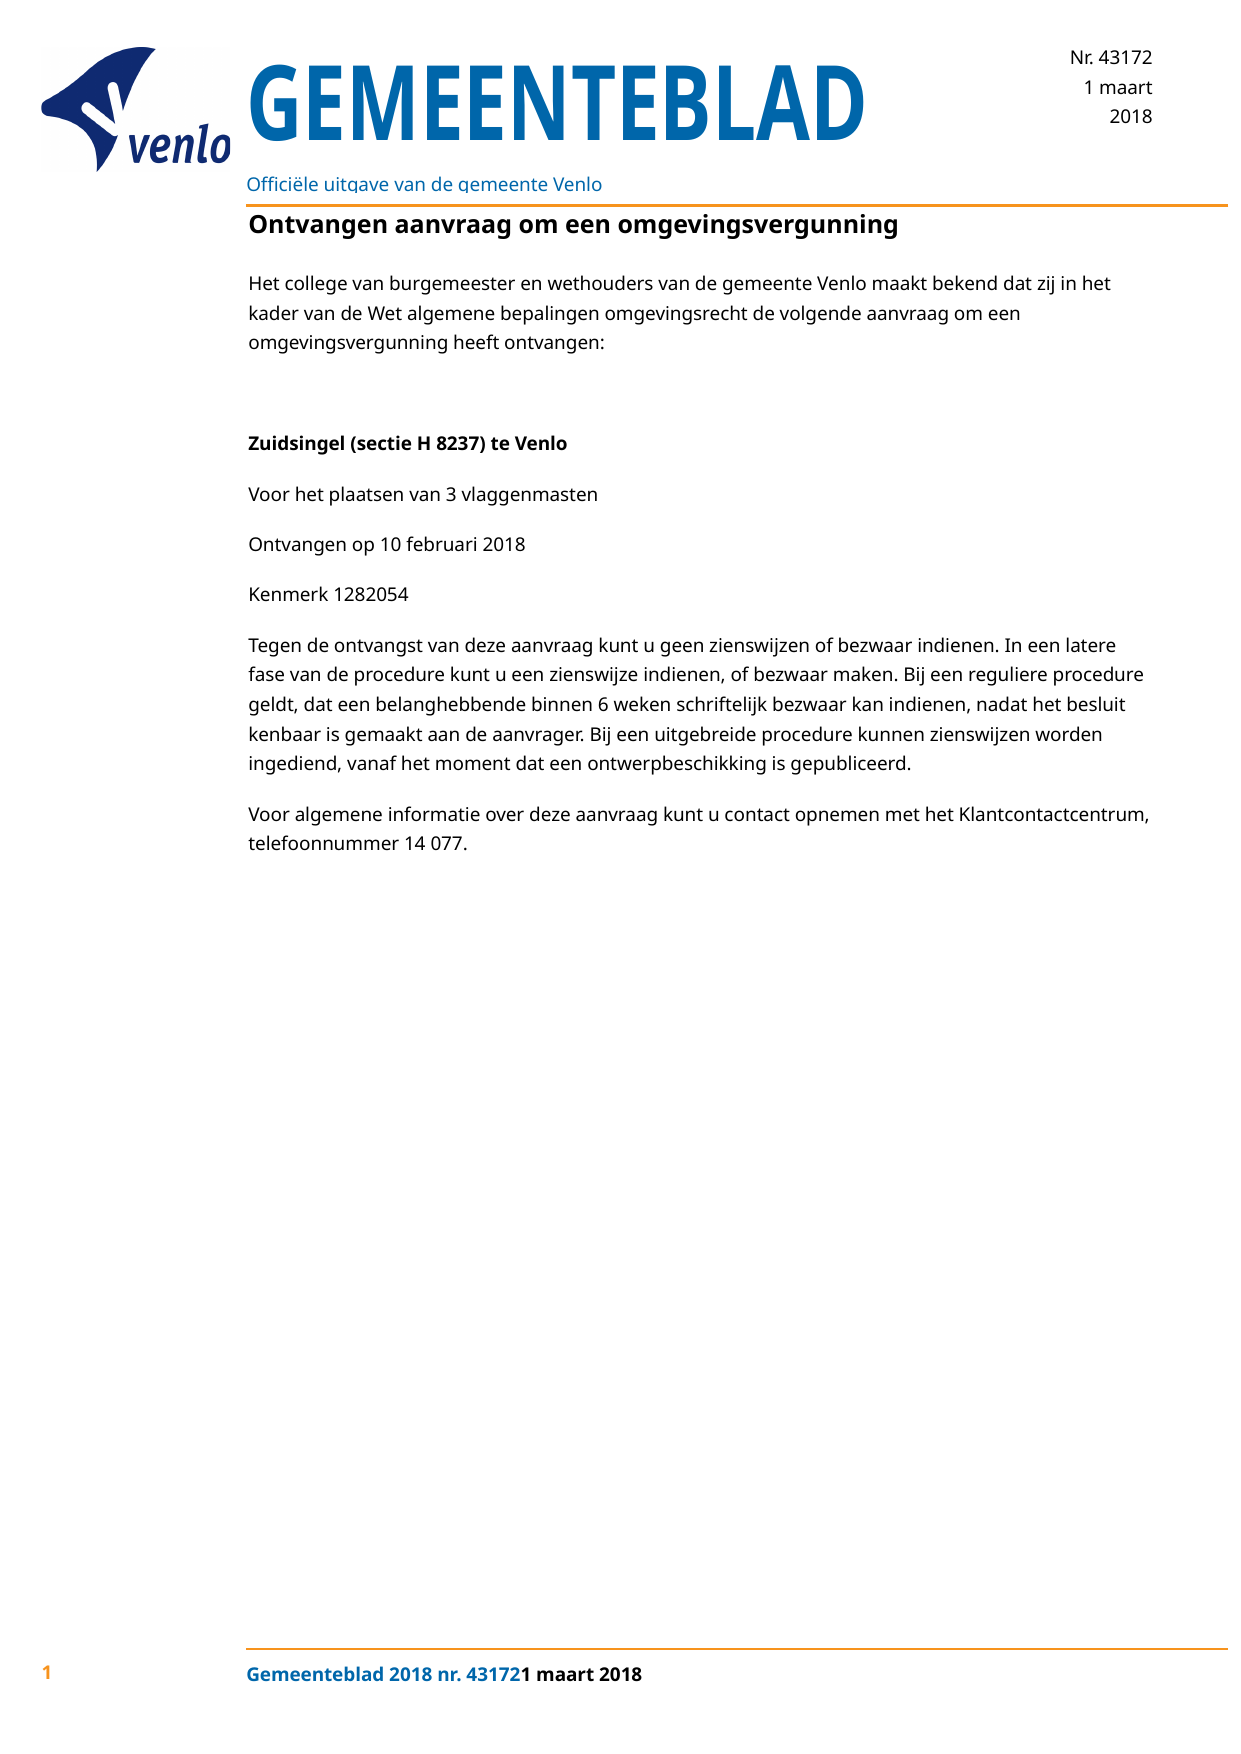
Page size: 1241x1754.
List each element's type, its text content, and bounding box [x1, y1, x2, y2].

text Het college van burgemeester en wethouders van de gemeente Venlo maakt bekend dat zij in het kader van de Wet algemene bepalingen omgevingsrecht de volgende aanvraag om een omgevingsvergunning heeft ontvangen: [248, 270, 1152, 355]
text Voor het plaatsen van 3 vlaggenmasten [248, 481, 1152, 506]
text Tegen de ontvangst van deze aanvraag kunt u geen zienswijzen of bezwaar indienen. In een latere fase van de procedure kunt u een zienswijze indienen, of bezwaar maken. Bij een reguliere procedure geldt, dat een belanghebbende binnen 6 weken schriftelijk bezwaar kan indienen, nadat het besluit kenbaar is gemaakt aan de aanvrager. Bij een uitgebreide procedure kunnen zienswijzen worden ingediend, vanaf het moment dat een ontwerpbeschikking is gepubliceerd. [248, 632, 1152, 776]
text Voor algemene informatie over deze aanvraag kunt u contact opnemen met het Klantcontactcentrum, telefoonnummer 14 077. [248, 801, 1152, 856]
text Ontvangen aanvraag om een omgevingsvergunning [248, 207, 1152, 241]
text Ontvangen op 10 februari 2018 [248, 531, 1152, 557]
text Kenmerk 1282054 [248, 582, 1152, 607]
picture [41, 47, 231, 172]
text Zuidsingel (sectie H 8237) te Venlo [248, 430, 1152, 456]
